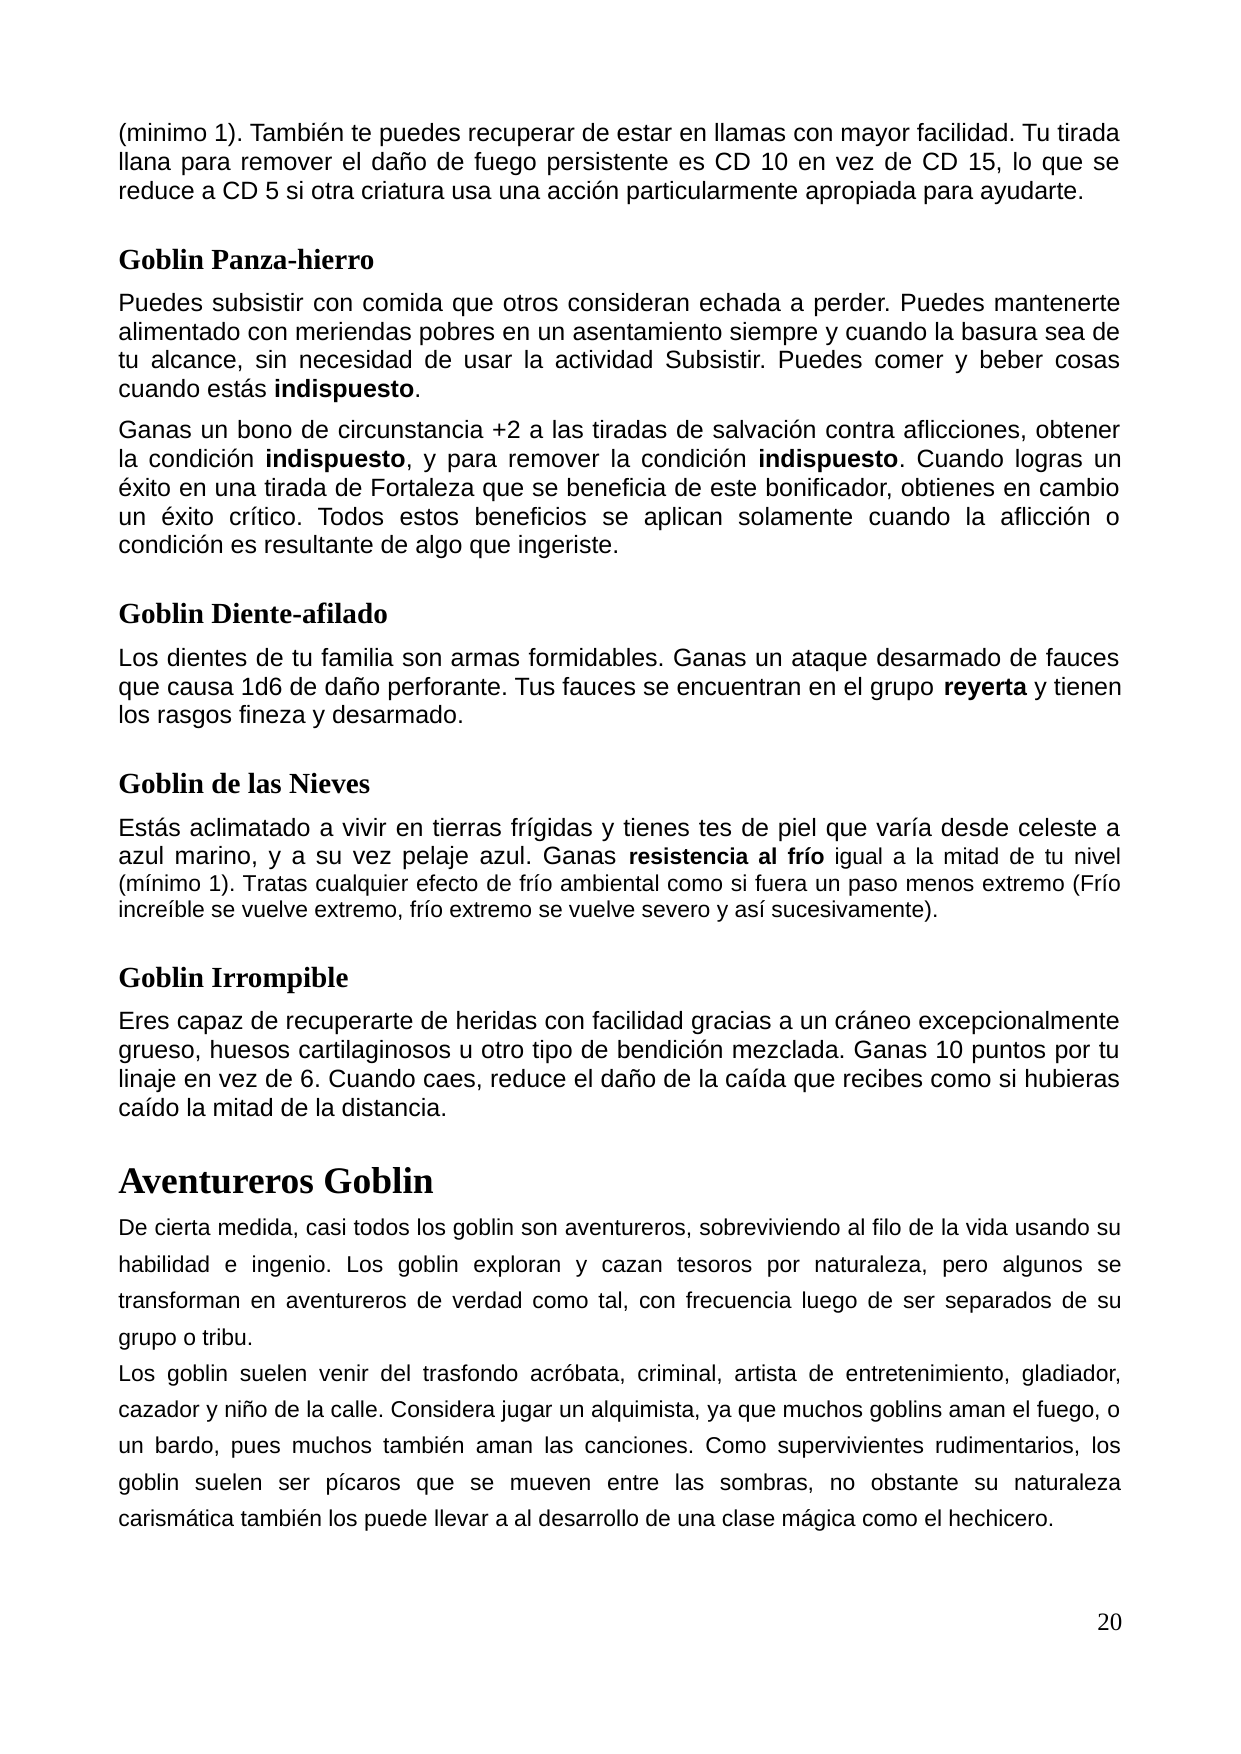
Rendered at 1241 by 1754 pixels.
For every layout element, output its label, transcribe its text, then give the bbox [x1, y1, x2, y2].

text (minimo 1). También te puedes recuperar de estar en llamas con mayor facilidad. Tu tirada llana para remover el daño de fuego persistente es CD 10 en vez de CD 15, lo que se reduce a CD 5 si otra criatura usa una acción particularmente apropiada para ayudarte. [118, 118, 1122, 204]
subtitle Goblin de las Nieves [118, 766, 1122, 800]
text Los dientes de tu familia son armas formidables. Ganas un ataque desarmado de fauces que causa 1d6 de daño perforante. Tus fauces se encuentran en el grupo reyerta y tienen los rasgos fineza y desarmado. [118, 643, 1122, 729]
text Puedes subsistir con comida que otros consideran echada a perder. Puedes mantenerte alimentado con meriendas pobres en un asentamiento siempre y cuando la basura sea de tu alcance, sin necesidad de usar la actividad Subsistir. Puedes comer y beber cosas cuando estás indispuesto. [118, 288, 1122, 403]
subtitle Goblin Diente-afilado [118, 597, 1122, 630]
subtitle Goblin Panza-hierro [118, 242, 1122, 275]
text Eres capaz de recuperarte de heridas con facilidad gracias a un cráneo excepcionalmente grueso, huesos cartilaginosos u otro tipo de bendición mezclada. Ganas 10 puntos por tu linaje en vez de 6. Cuando caes, reduce el daño de la caída que recibes como si hubieras caído la mitad de la distancia. [118, 1006, 1122, 1121]
subtitle Goblin Irrompible [118, 960, 1122, 994]
text Estás aclimatado a vivir en tierras frígidas y tienes tes de piel que varía desde celeste a azul marino, y a su vez pelaje azul. Ganas resistencia al frío igual a la mitad de tu nivel (mínimo 1). Tratas cualquier efecto de frío ambiental como si fuera un paso menos extremo (Frío increíble se vuelve extremo, frío extremo se vuelve severo y así sucesivamente). [118, 812, 1122, 923]
subtitle Aventureros Goblin [118, 1159, 1122, 1202]
text Ganas un bono de circunstancia +2 a las tiradas de salvación contra aflicciones, obtener la condición indispuesto, y para remover la condición indispuesto. Cuando logras un éxito en una tirada de Fortaleza que se beneficia de este bonificador, obtienes en cambio un éxito crítico. Todos estos beneficios se aplican solamente cuando la aflicción o condición es resultante de algo que ingeriste. [118, 415, 1122, 559]
text De cierta medida, casi todos los goblin son aventureros, sobreviviendo al filo de la vida usando su habilidad e ingenio. Los goblin exploran y cazan tesoros por naturaleza, pero algunos se transforman en aventureros de verdad como tal, con frecuencia luego de ser separados de su grupo o tribu. [118, 1214, 1122, 1350]
text Los goblin suelen venir del trasfondo acróbata, criminal, artista de entretenimiento, gladiador, cazador y niño de la calle. Considera jugar un alquimista, ya que muchos goblins aman el fuego, o un bardo, pues muchos también aman las canciones. Como supervivientes rudimentarios, los goblin suelen ser pícaros que se mueven entre las sombras, no obstante su naturaleza carismática también los puede llevar a al desarrollo de una clase mágica como el hechicero. [118, 1360, 1122, 1532]
